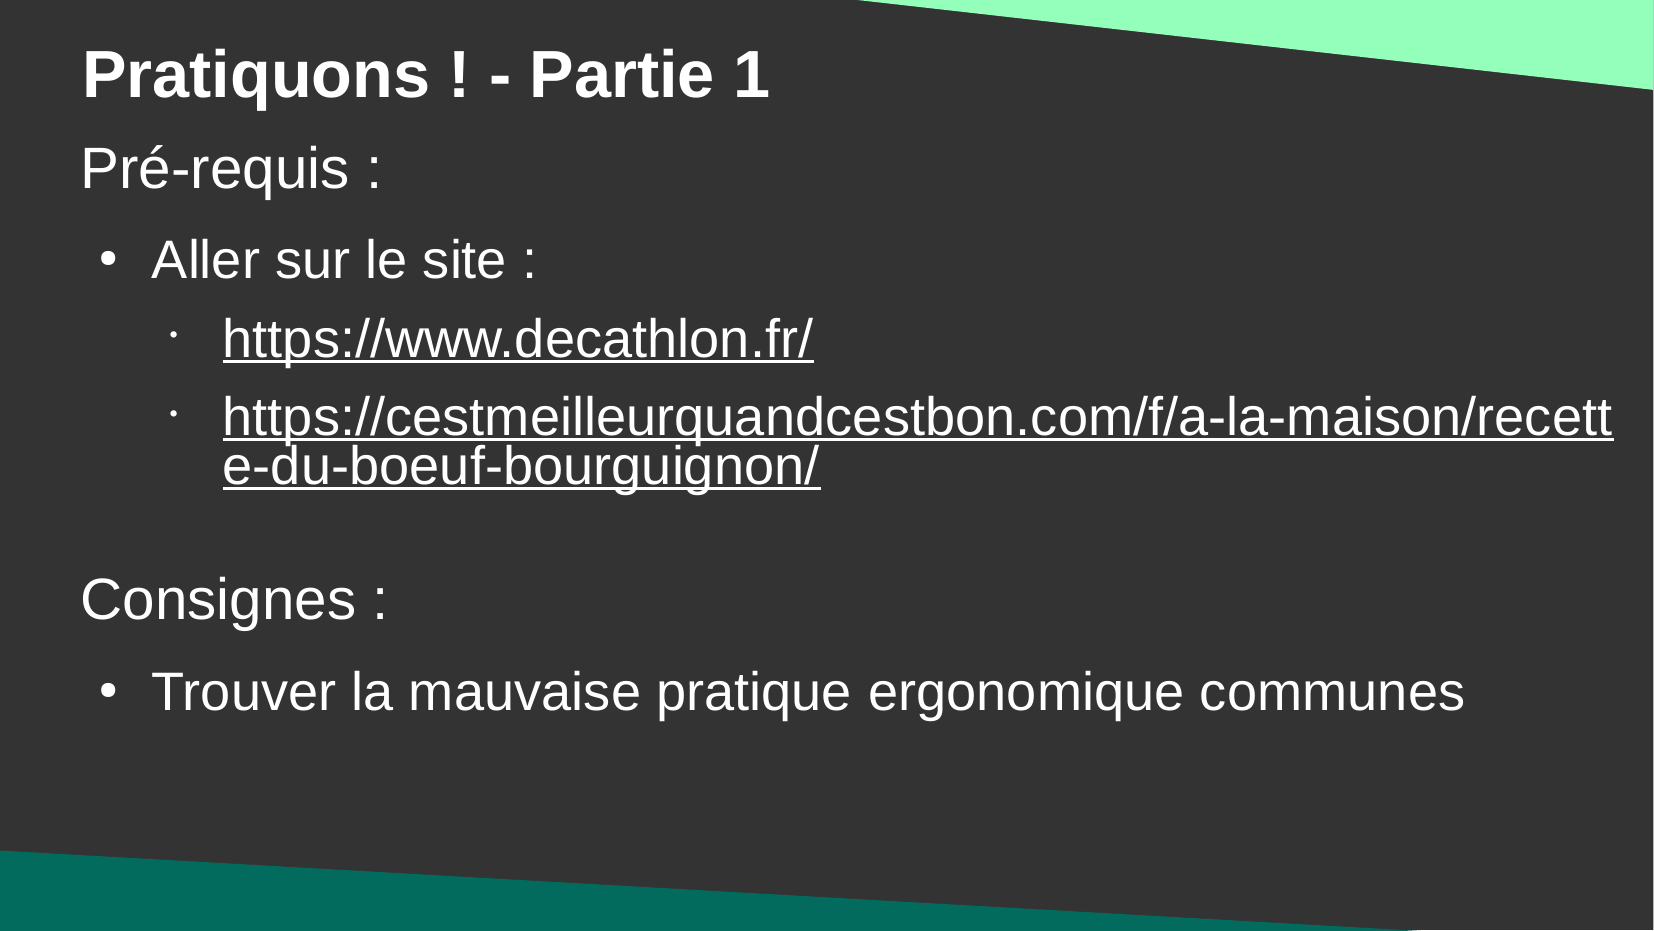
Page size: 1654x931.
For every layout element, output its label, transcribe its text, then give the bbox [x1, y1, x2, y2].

list Pré-requis : Aller sur le site : https://www.decathlon.fr/ https://cestmeilleurquandcestbon.com/f/a-la-maison/recette-du-boeuf-bourguignon/ [80, 135, 1620, 449]
list Consignes : Trouver la mauvaise pratique ergonomique communes [80, 566, 1620, 727]
text_box [857, 0, 1654, 90]
title Pratiquons ! - Partie 1 [82, 37, 1571, 114]
